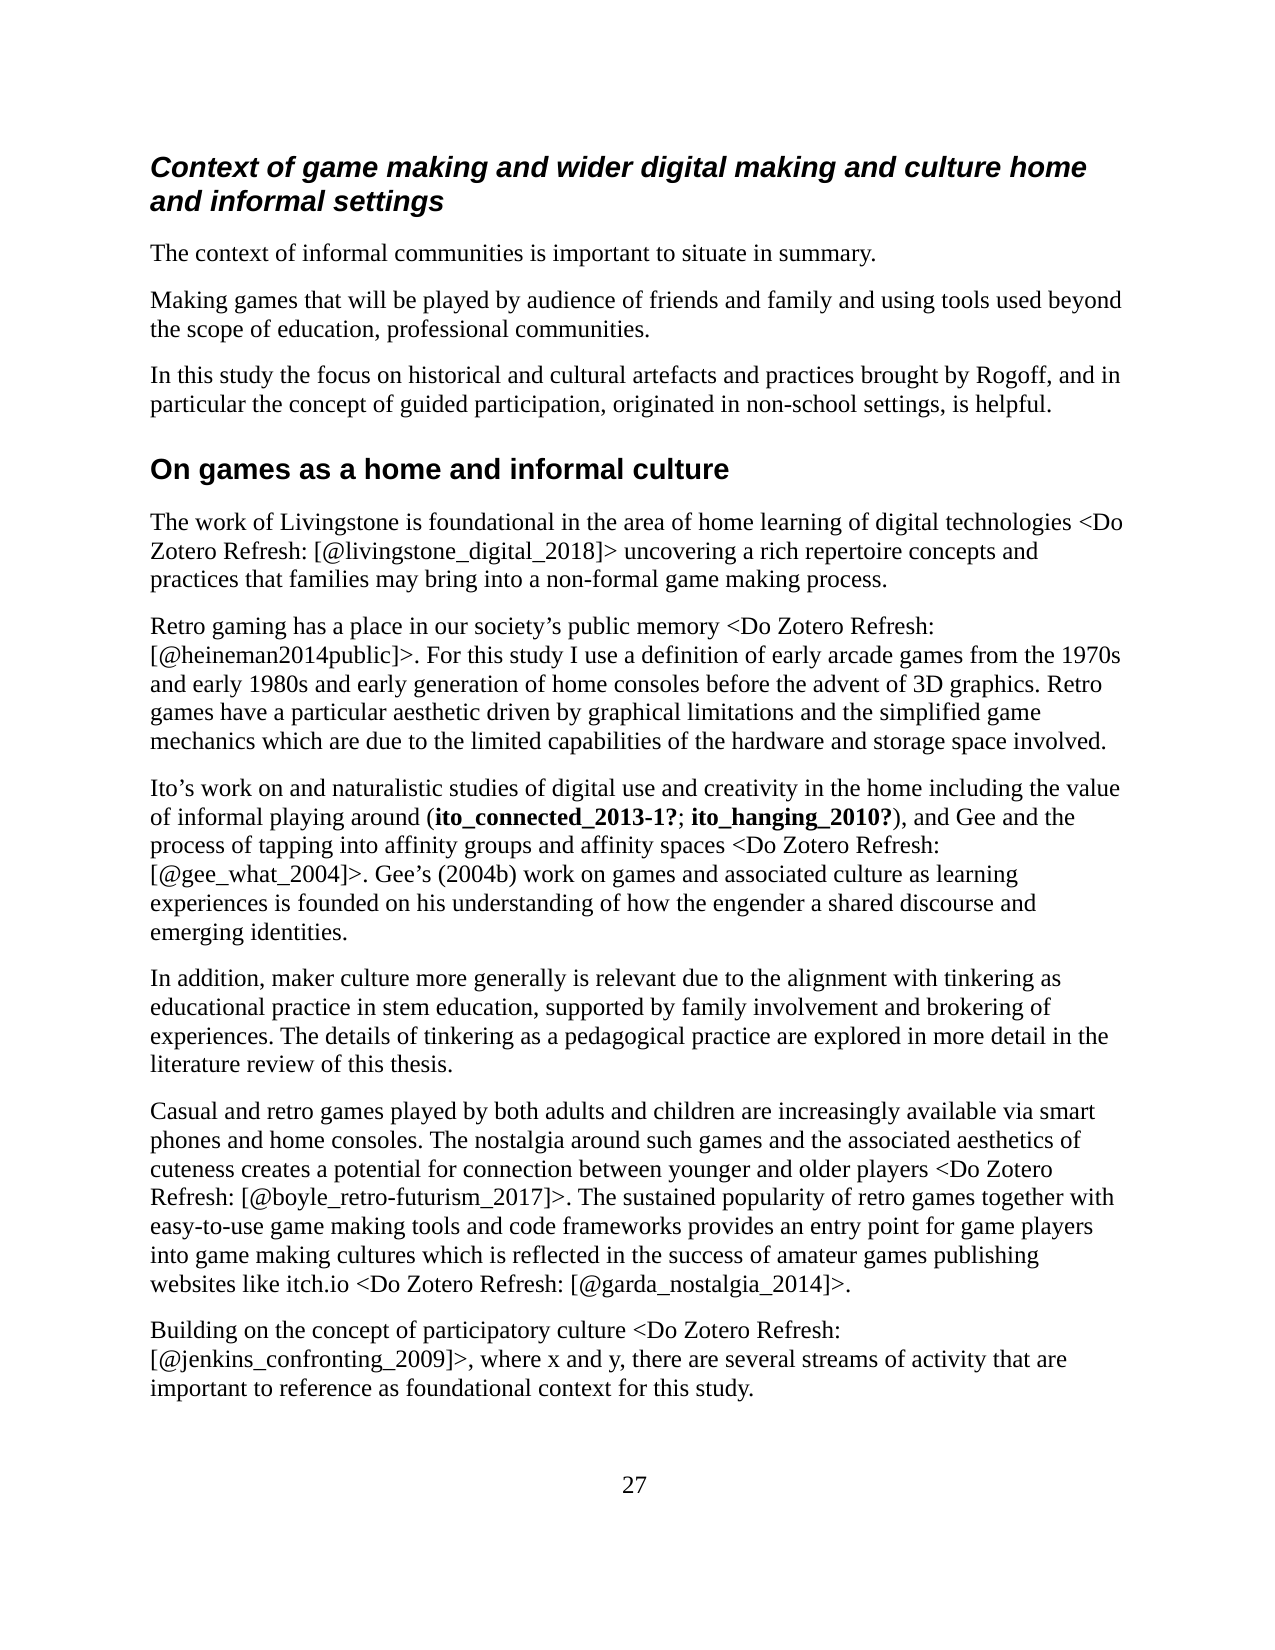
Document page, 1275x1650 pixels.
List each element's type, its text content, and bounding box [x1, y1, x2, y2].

subtitle Context of game making and wider digital making and culture home and informal settings [150, 150, 1125, 217]
text Casual and retro games played by both adults and children are increasingly available via smart phones and home consoles. The nostalgia around such games and the associated aesthetics of cuteness creates a potential for connection between younger and older players <Do Zotero Refresh: [@boyle_retro-futurism_2017]>. The sustained popularity of retro games together with easy-to-use game making tools and code frameworks provides an entry point for game players into game making cultures which is reflected in the success of amateur games publishing websites like itch.io <Do Zotero Refresh: [@garda_nostalgia_2014]>. [150, 1096, 1125, 1297]
text In this study the focus on historical and cultural artefacts and practices brought by Rogoff, and in particular the concept of guided participation, originated in non-school settings, is helpful. [150, 361, 1125, 418]
text The work of Livingstone is foundational in the area of home learning of digital technologies <Do Zotero Refresh: [@livingstone_digital_2018]> uncovering a rich repertoire concepts and practices that families may bring into a non-formal game making process. [150, 507, 1125, 593]
text Retro gaming has a place in our society’s public memory <Do Zotero Refresh: [@heineman2014public]>. For this study I use a definition of early arcade games from the 1970s and early 1980s and early generation of home consoles before the advent of 3D graphics. Retro games have a particular aesthetic driven by graphical limitations and the simplified game mechanics which are due to the limited capabilities of the hardware and storage space involved. [150, 611, 1125, 755]
text The context of informal communities is important to situate in summary. [150, 238, 1125, 267]
text Making games that will be played by audience of friends and family and using tools used beyond the scope of education, professional communities. [150, 285, 1125, 343]
subtitle On games as a home and informal culture [150, 452, 1125, 486]
text Building on the concept of participatory culture <Do Zotero Refresh: [@jenkins_confronting_2009]>, where x and y, there are several streams of activity that are important to reference as foundational context for this study. [150, 1315, 1125, 1402]
text In addition, maker culture more generally is relevant due to the alignment with tinkering as educational practice in stem education, supported by family involvement and brokering of experiences. The details of tinkering as a pedagogical practice are explored in more detail in the literature review of this thesis. [150, 963, 1125, 1078]
text Ito’s work on and naturalistic studies of digital use and creativity in the home including the value of informal playing around (ito_connected_2013-1?; ito_hanging_2010?), and Gee and the process of tapping into affinity groups and affinity spaces <Do Zotero Refresh: [@gee_what_2004]>. Gee’s (2004b) work on games and associated culture as learning experiences is founded on his understanding of how the engender a shared discourse and emerging identities. [150, 773, 1125, 945]
